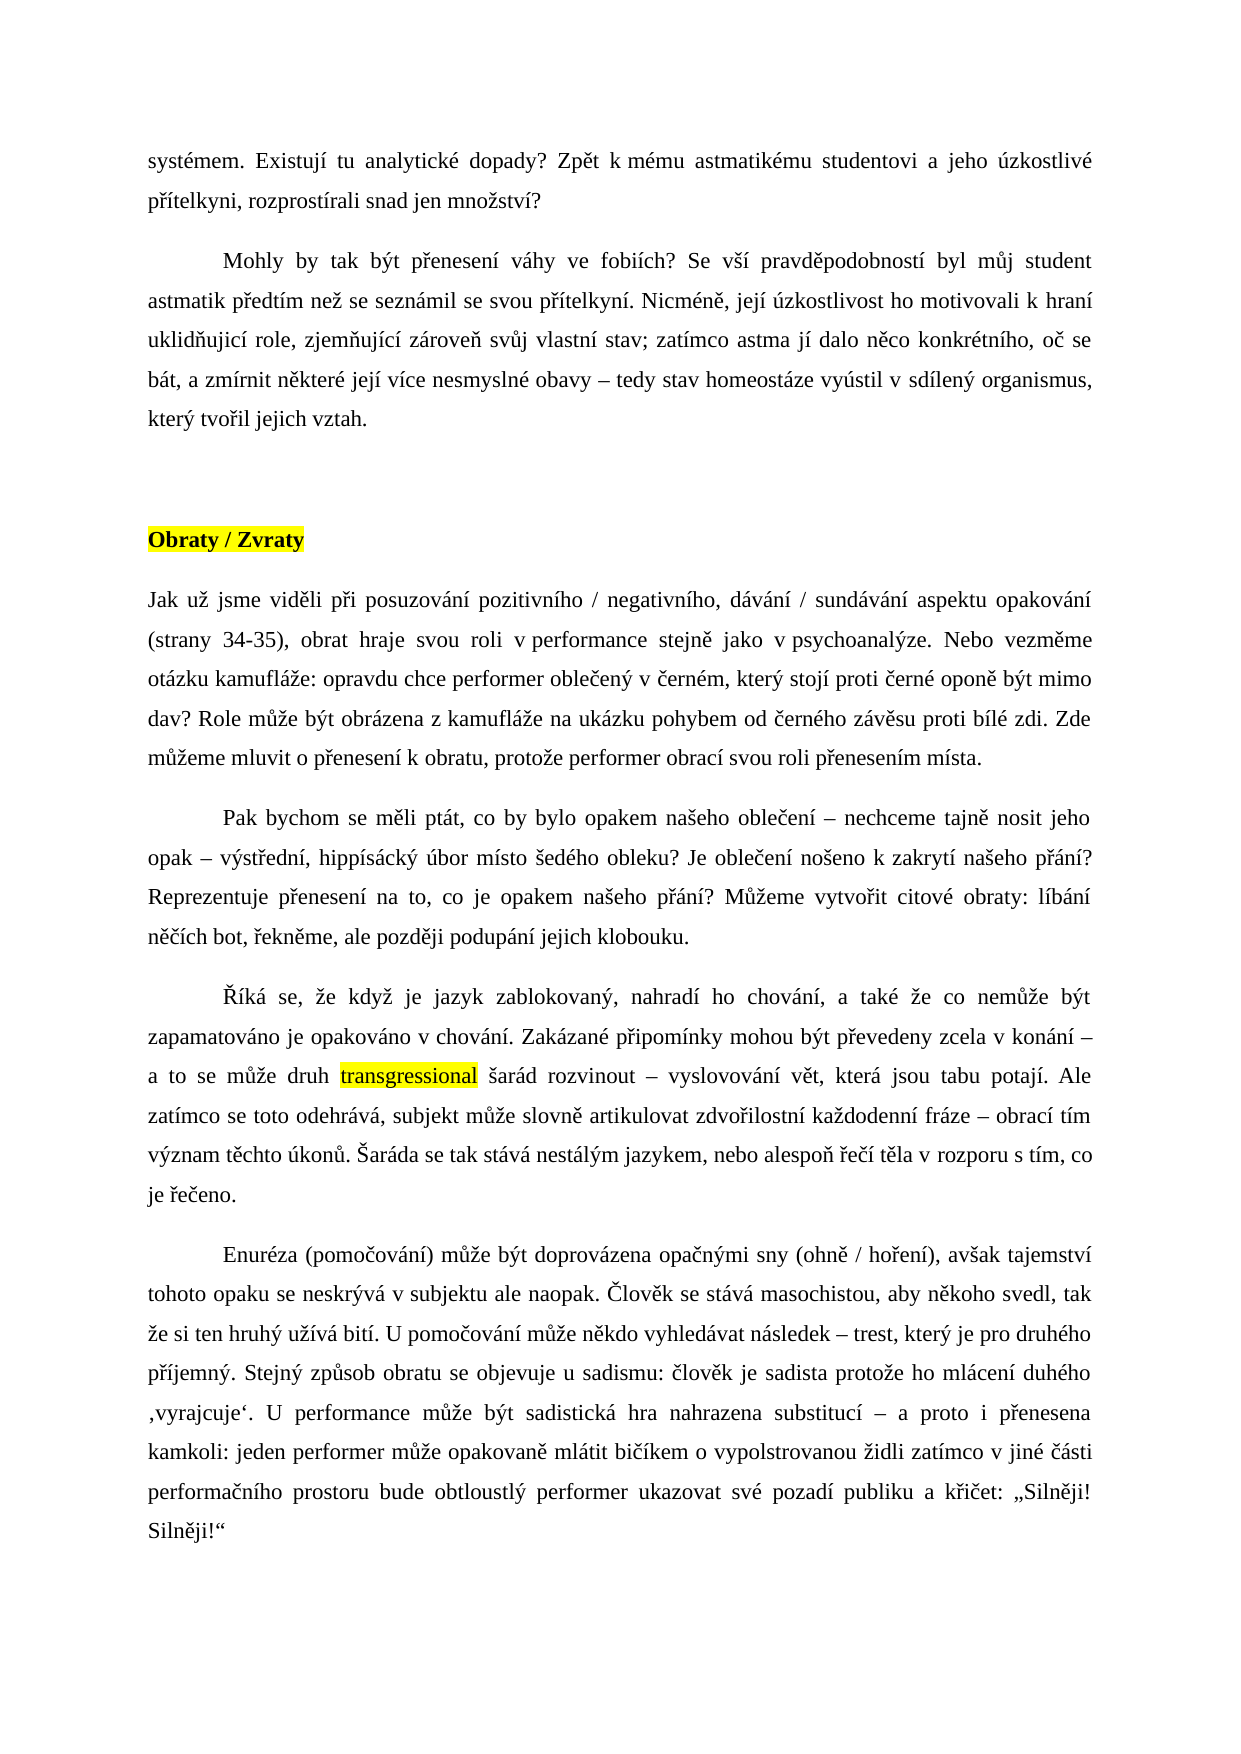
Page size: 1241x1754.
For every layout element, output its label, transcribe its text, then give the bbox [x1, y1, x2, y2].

text Enuréza (pomočování) může být doprovázena opačnými sny (ohně / hoření), avšak tajemství tohoto opaku se neskrývá v subjektu ale naopak. Člověk se stává masochistou, aby někoho svedl, tak že si ten hruhý užívá bití. U pomočování může někdo vyhledávat následek – trest, který je pro druhého příjemný. Stejný způsob obratu se objevuje u sadismu: člověk je sadista protože ho mlácení duhého ‚vyrajcuje‘. U performance může být sadistická hra nahrazena substitucí – a proto i přenesena kamkoli: jeden performer může opakovaně mlátit bičíkem o vypolstrovanou židli zatímco v jiné části performačního prostoru bude obtloustlý performer ukazovat své pozadí publiku a křičet: „Silněji! Silněji!“ [148, 1241, 1093, 1544]
text Jak už jsme viděli při posuzování pozitivního / negativního, dávání / sundávání aspektu opakování (strany 34-35), obrat hraje svou roli v performance stejně jako v psychoanalýze. Nebo vezměme otázku kamufláže: opravdu chce performer oblečený v černém, který stojí proti černé oponě být mimo dav? Role může být obrázena z kamufláže na ukázku pohybem od černého závěsu proti bílé zdi. Zde můžeme mluvit o přenesení k obratu, protože performer obrací svou roli přenesením místa. [148, 586, 1093, 771]
text Mohly by tak být přenesení váhy ve fobiích? Se vší pravděpodobností byl můj student astmatik předtím než se seznámil se svou přítelkyní. Nicméně, její úzkostlivost ho motivovali k hraní uklidňujicí role, zjemňující zároveň svůj vlastní stav; zatímco astma jí dalo něco konkrétního, oč se bát, a zmírnit některé její více nesmyslné obavy – tedy stav homeostáze vyústil v sdílený organismus, který tvořil jejich vztah. [148, 247, 1093, 432]
text systémem. Existují tu analytické dopady? Zpět k mému astmatikému studentovi a jeho úzkostlivé přítelkyni, rozprostírali snad jen množství? [148, 148, 1093, 213]
text Pak bychom se měli ptát, co by bylo opakem našeho oblečení – nechceme tajně nosit jeho opak – výstřední, hippísácký úbor místo šedého obleku? Je oblečení nošeno k zakrytí našeho přání? Reprezentuje přenesení na to, co je opakem našeho přání? Můžeme vytvořit citové obraty: líbání něčích bot, řekněme, ale později podupání jejich klobouku. [148, 804, 1093, 949]
text Obraty / Zvraty [148, 526, 1093, 552]
text Říká se, že když je jazyk zablokovaný, nahradí ho chování, a také že co nemůže být zapamatováno je opakováno v chování. Zakázané připomínky mohou být převedeny zcela v konání – a to se může druh transgressional šarád rozvinout – vyslovování vět, která jsou tabu potají. Ale zatímco se toto odehrává, subjekt může slovně artikulovat zdvořilostní každodenní fráze – obrací tím význam těchto úkonů. Šaráda se tak stává nestálým jazykem, nebo alespoň řečí těla v rozporu s tím, co je řečeno. [148, 983, 1093, 1207]
